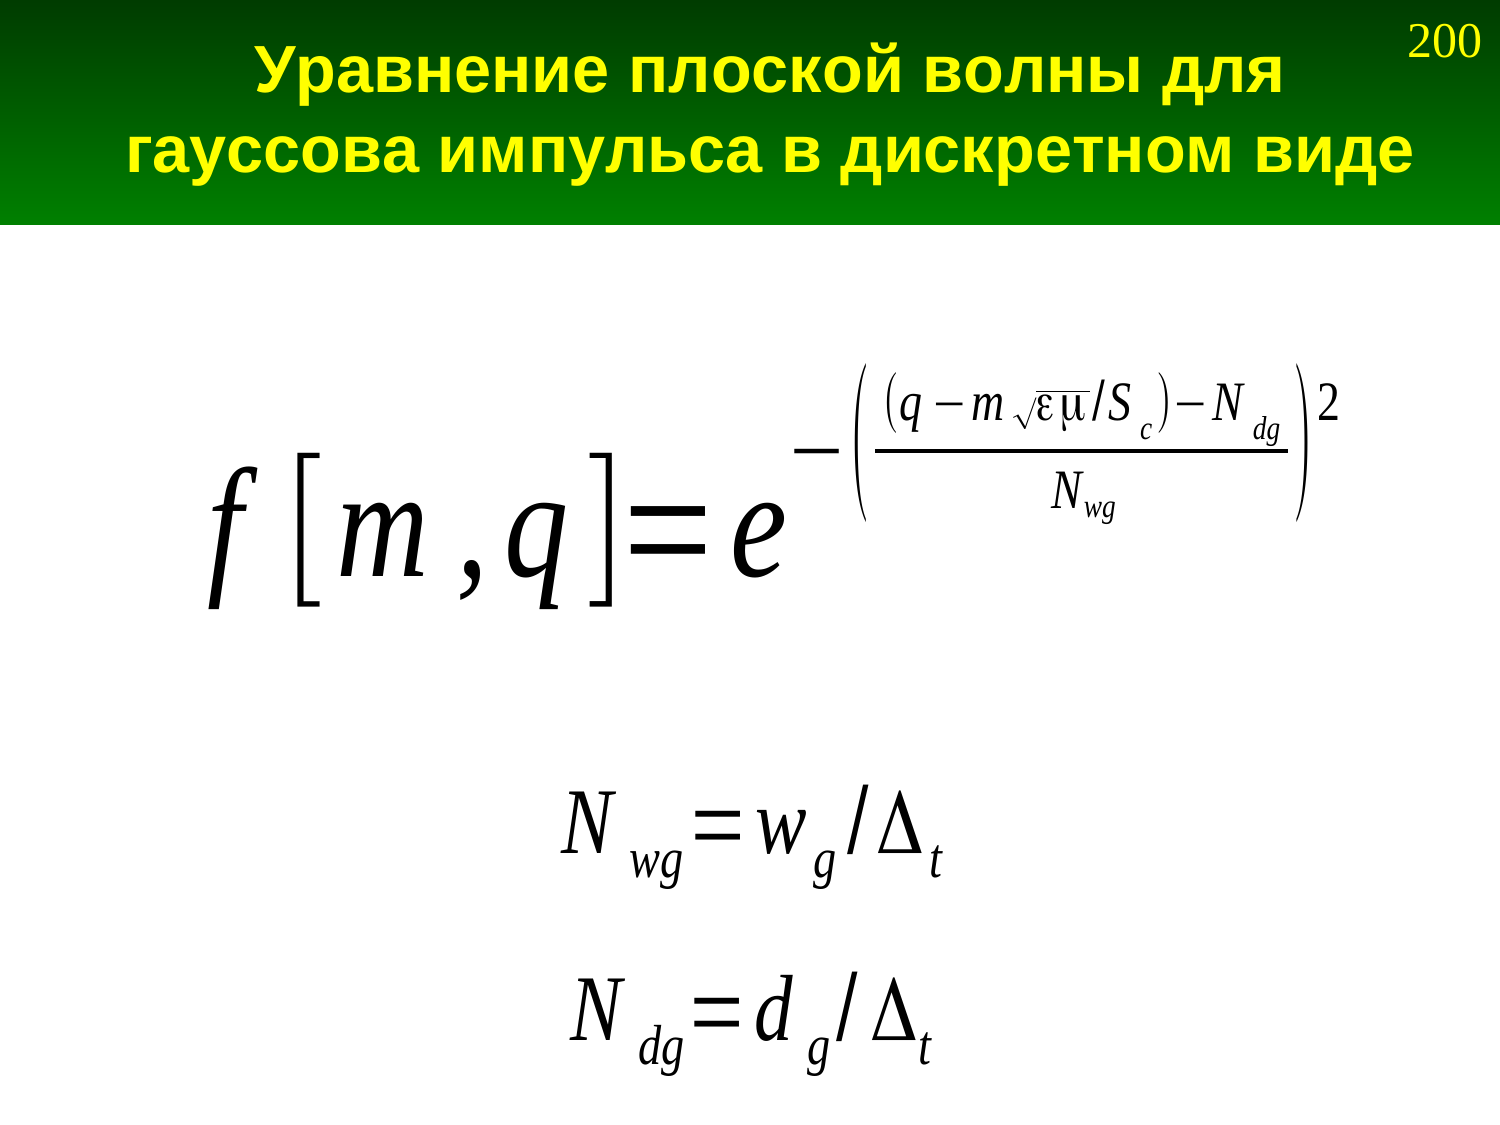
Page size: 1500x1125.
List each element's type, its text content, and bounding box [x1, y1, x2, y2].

chart [537, 771, 963, 890]
title Уравнение плоской волны для гауссова импульса в дискретном виде [100, 7, 1441, 204]
chart [546, 958, 954, 1077]
chart [151, 361, 1374, 618]
